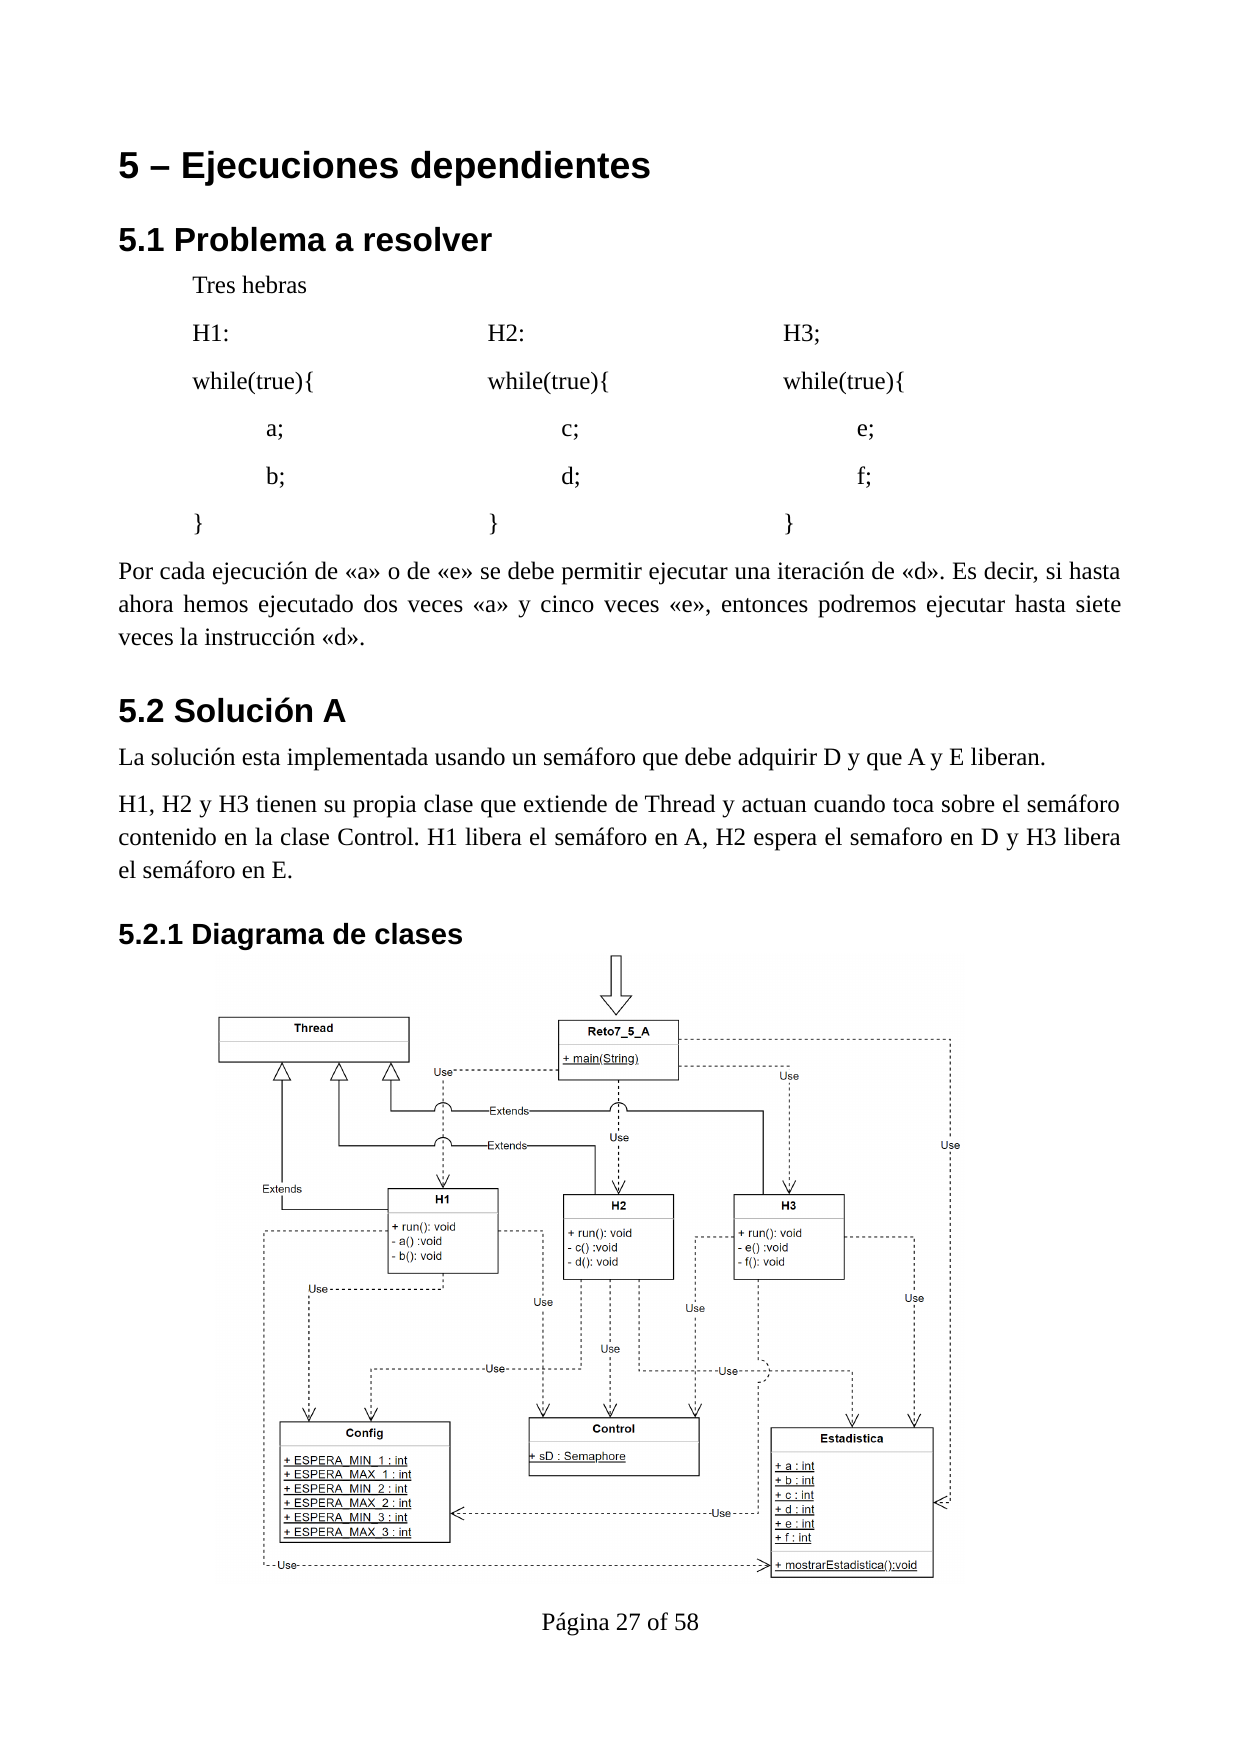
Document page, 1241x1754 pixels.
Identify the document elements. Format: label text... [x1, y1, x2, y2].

text H1, H2 y H3 tienen su propia clase que extiende de Thread y actuan cuando toca sobre el semáforo contenido en la clase Control. H1 libera el semáforo en A, H2 espera el semaforo en D y H3 libera el semáforo en E. [118, 789, 1122, 884]
text Tres hebras [118, 271, 1122, 299]
text a; c; e; [118, 413, 1122, 442]
subtitle 5.2.1 Diagrama de clases [118, 917, 1122, 951]
text La solución esta implementada usando un semáforo que debe adquirir D y que A y E liberan. [118, 742, 1122, 770]
text H1: H2: H3; [118, 318, 1122, 347]
subtitle 5 – Ejecuciones dependientes [118, 143, 1122, 186]
text } } } [118, 508, 1122, 537]
subtitle 5.1 Problema a resolver [118, 219, 1122, 258]
text while(true){ while(true){ while(true){ [118, 366, 1122, 394]
picture [215, 953, 966, 1584]
text b; d; f; [118, 461, 1122, 490]
subtitle 5.2 Solución A [118, 691, 1122, 729]
text Por cada ejecución de «a» o de «e» se debe permitir ejecutar una iteración de «d». Es decir, si hasta ahora hemos ejecutado dos veces «a» y cinco veces «e», entonces podremos ejecutar hasta siete veces la instrucción «d». [118, 556, 1122, 651]
